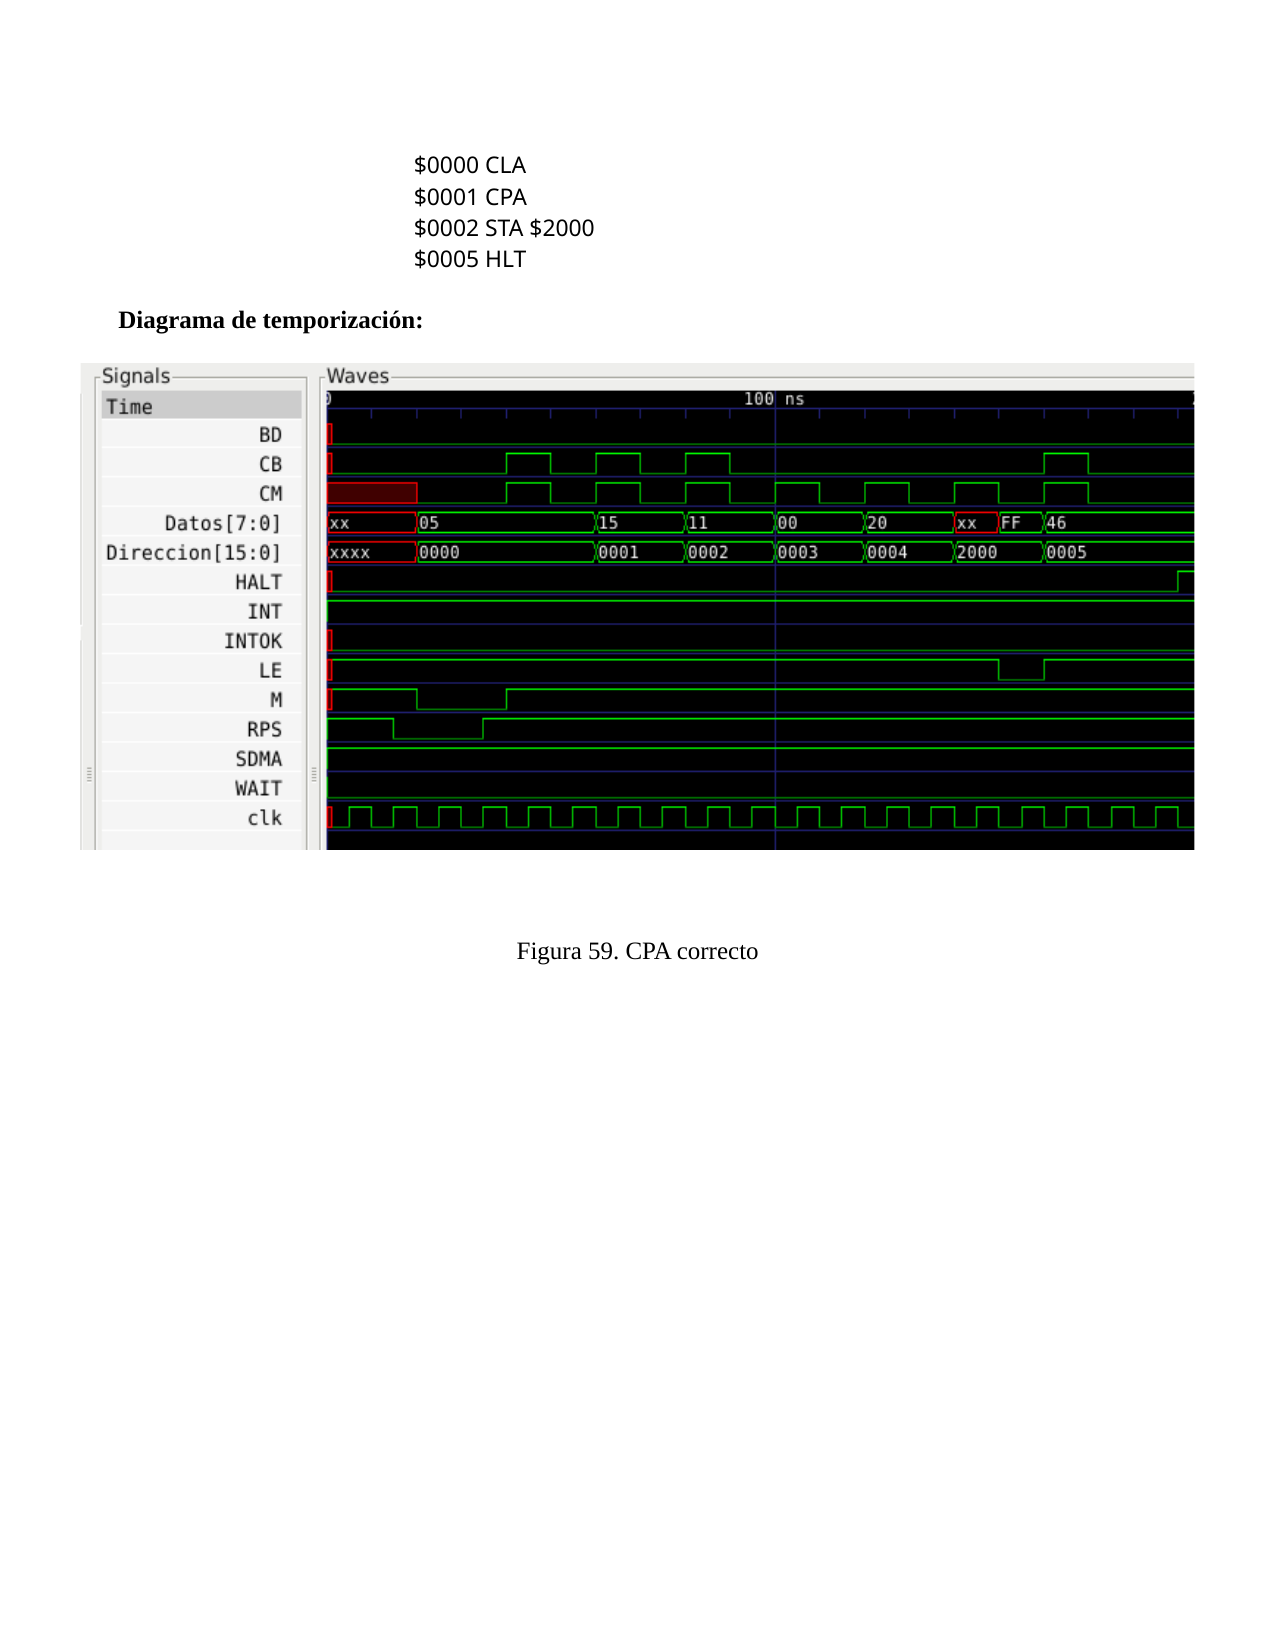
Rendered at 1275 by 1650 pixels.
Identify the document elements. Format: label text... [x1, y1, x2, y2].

text $0002 STA $2000 [118, 212, 1157, 243]
text Figura 59. CPA correcto [118, 936, 1157, 965]
text $0005 HLT [118, 243, 1157, 274]
text $0000 CLA [118, 149, 1157, 181]
picture [80, 363, 1195, 850]
text $0001 CPA [118, 181, 1157, 212]
text Diagrama de temporización: [118, 306, 1157, 334]
